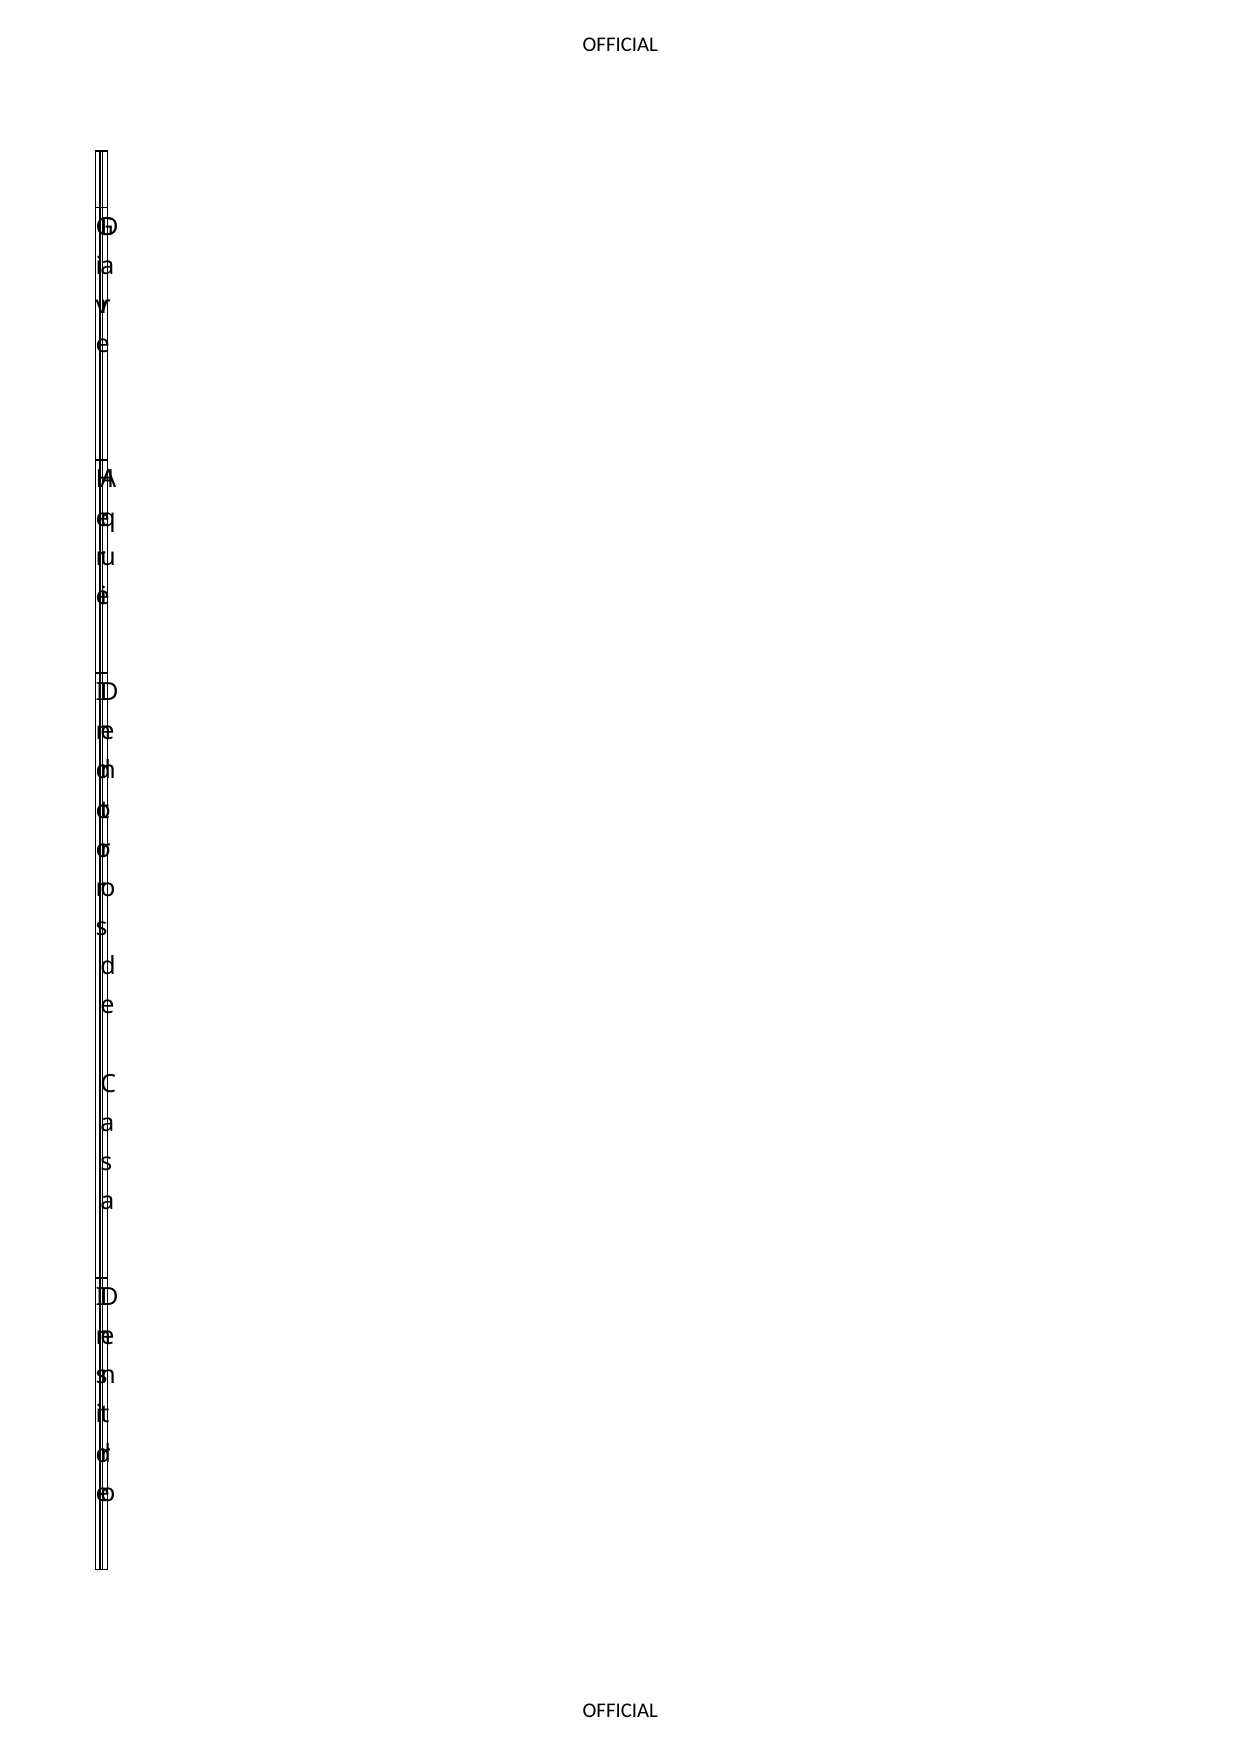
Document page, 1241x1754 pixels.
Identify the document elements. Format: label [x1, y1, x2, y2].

table_cell [103, 1501, 107, 1569]
table_cell [103, 152, 107, 207]
table_cell [103, 1012, 107, 1077]
table_cell [103, 564, 107, 592]
table_cell [103, 604, 107, 672]
table_cell [103, 1131, 107, 1157]
table_cell [103, 777, 107, 805]
table_cell [103, 1209, 107, 1277]
table_cell [103, 235, 107, 261]
table_cell [103, 818, 107, 844]
table_cell [103, 526, 107, 563]
table_cell [103, 738, 107, 765]
table_cell [103, 895, 107, 962]
table_cell [103, 461, 107, 477]
table_cell [103, 481, 107, 513]
table_cell [103, 1090, 107, 1118]
table_cell [103, 1371, 107, 1409]
table_cell [103, 973, 107, 1001]
table_cell [103, 303, 107, 340]
table_cell [103, 274, 107, 302]
table_cell [103, 856, 107, 883]
table_cell [103, 1305, 107, 1331]
table_cell [103, 352, 107, 459]
table_cell [103, 1170, 107, 1196]
table_cell [103, 1461, 107, 1488]
table_cell [103, 700, 107, 726]
table_cell [103, 1343, 107, 1370]
table_cell [103, 1421, 107, 1450]
